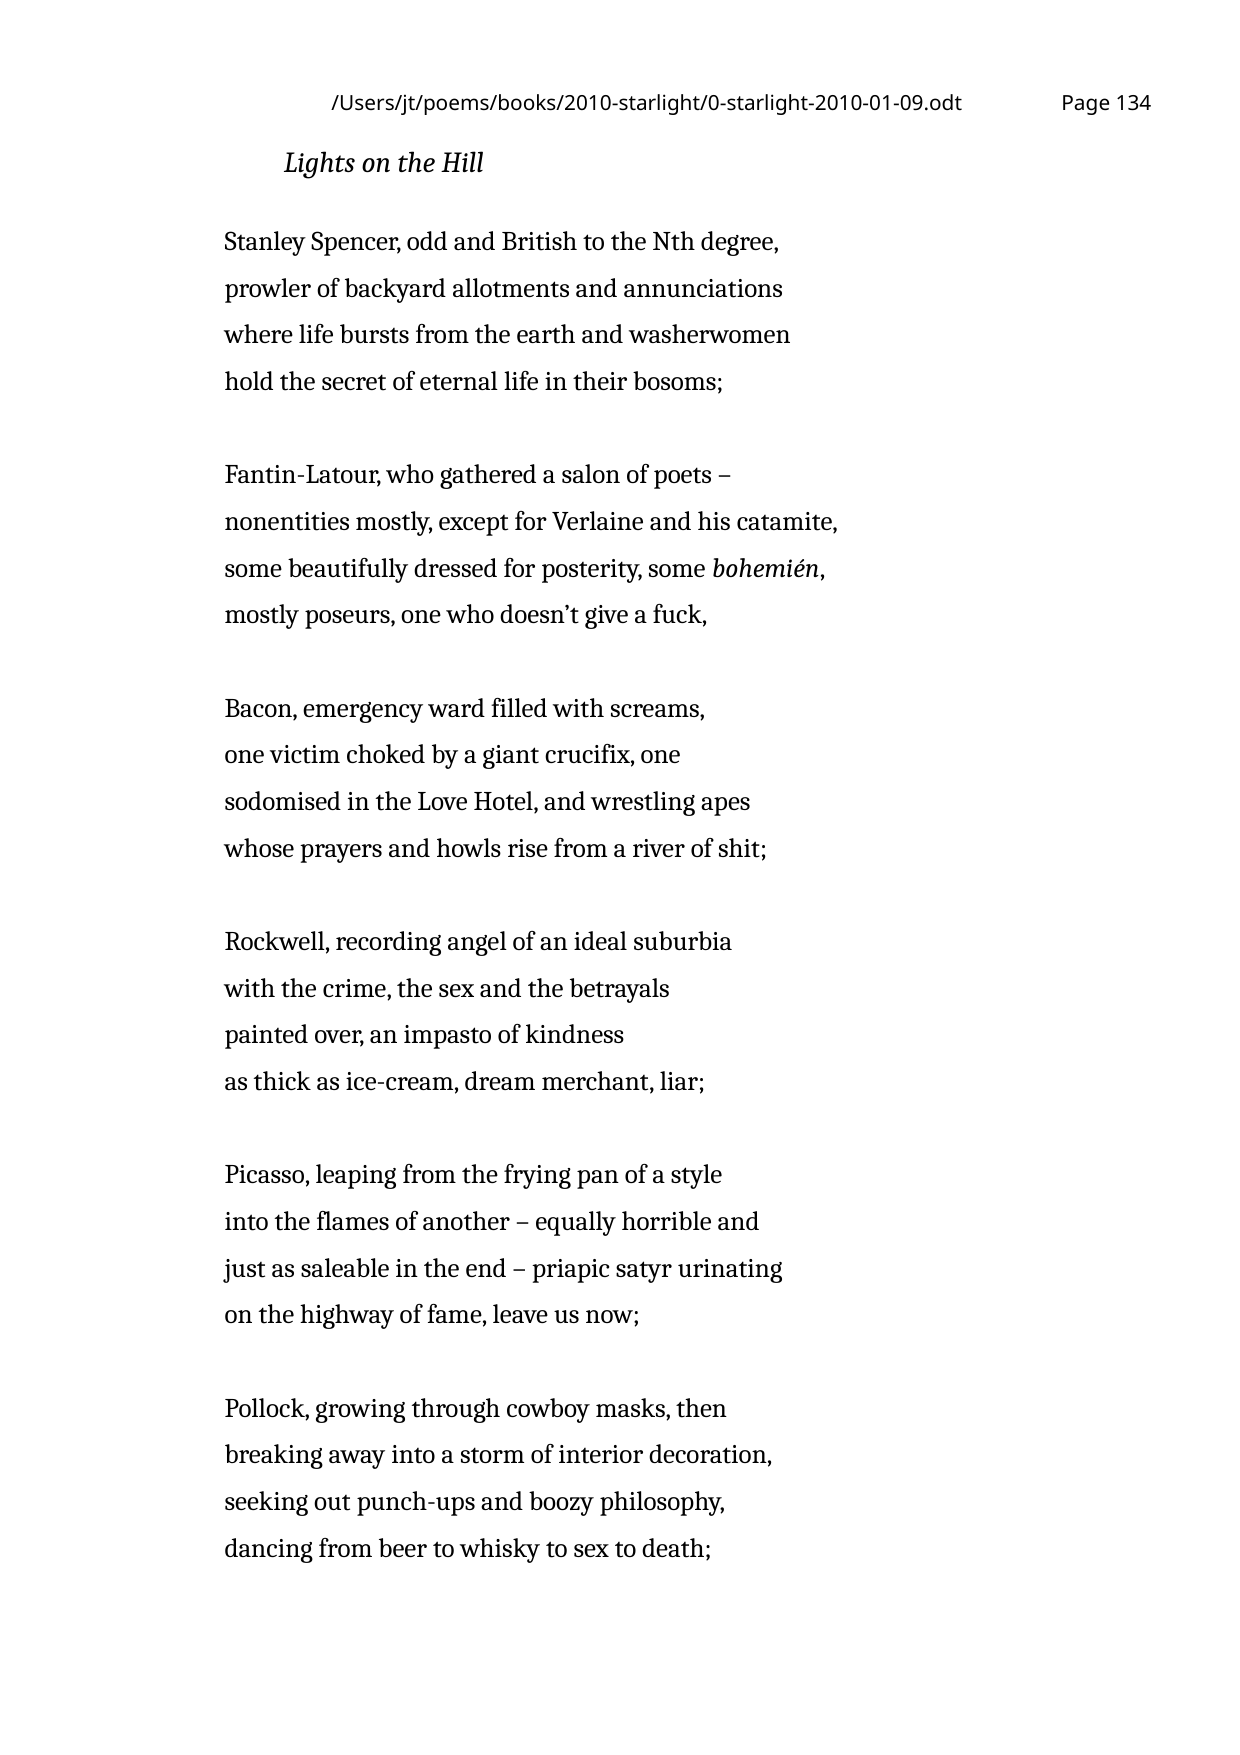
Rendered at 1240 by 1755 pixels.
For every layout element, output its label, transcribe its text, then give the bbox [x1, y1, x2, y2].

text Picasso, leaping from the frying pan of a style [224, 1159, 1151, 1191]
text painted over, an impasto of kindness [224, 1019, 1151, 1051]
text Stanley Spencer, odd and British to the Nth degree, [224, 226, 1151, 257]
text some beautifully dressed for posterity, some bohemién, [224, 553, 1151, 584]
text seeking out punch-ups and boozy philosophy, [224, 1486, 1151, 1517]
text Bacon, emergency ward filled with screams, [224, 693, 1151, 724]
text whose prayers and howls rise from a river of shit; [224, 833, 1151, 864]
text dancing from beer to whisky to sex to death; [224, 1533, 1151, 1564]
text one victim choked by a giant crucifix, one [224, 739, 1151, 771]
text Pollock, growing through cowboy masks, then [224, 1393, 1151, 1424]
text mostly poseurs, one who doesn’t give a fuck, [224, 599, 1151, 631]
text into the flames of another – equally horrible and [224, 1206, 1151, 1237]
text prowler of backyard allotments and annunciations [224, 273, 1151, 304]
text as thick as ice-cream, dream merchant, liar; [224, 1066, 1151, 1097]
text with the crime, the sex and the betrayals [224, 973, 1151, 1004]
text hold the secret of eternal life in their bosoms; [224, 366, 1151, 397]
text Rockwell, recording angel of an ideal suburbia [224, 926, 1151, 957]
text on the highway of fame, leave us now; [224, 1299, 1151, 1331]
text breaking away into a storm of interior decoration, [224, 1439, 1151, 1471]
title Lights on the Hill [283, 146, 1062, 180]
text nonentities mostly, except for Verlaine and his catamite, [224, 506, 1151, 537]
text Fantin-Latour, who gathered a salon of poets – [224, 459, 1151, 491]
text sodomised in the Love Hotel, and wrestling apes [224, 786, 1151, 817]
text just as saleable in the end – priapic satyr urinating [224, 1253, 1151, 1284]
text where life bursts from the earth and washerwomen [224, 319, 1151, 351]
